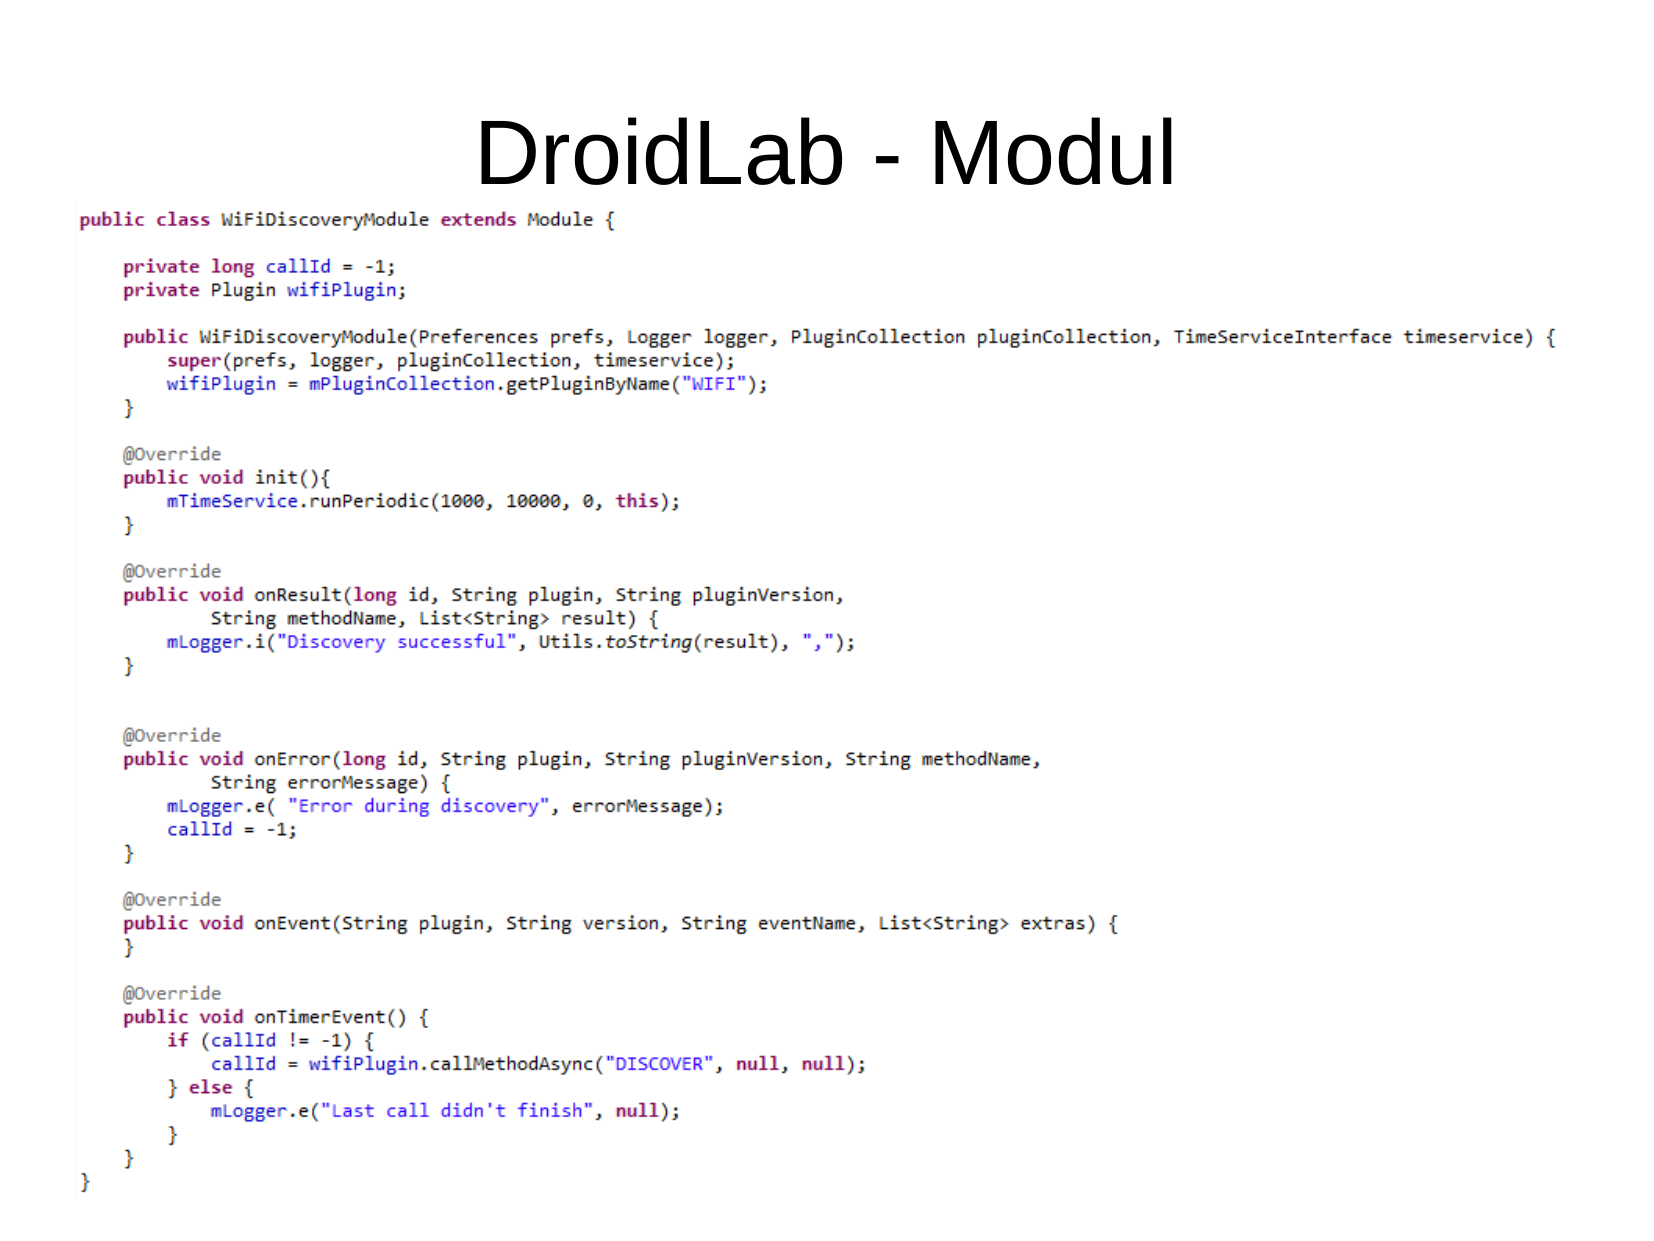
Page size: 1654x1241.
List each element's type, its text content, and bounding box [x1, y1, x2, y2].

title DroidLab - Modul [82, 49, 1571, 201]
picture [75, 201, 1574, 1201]
